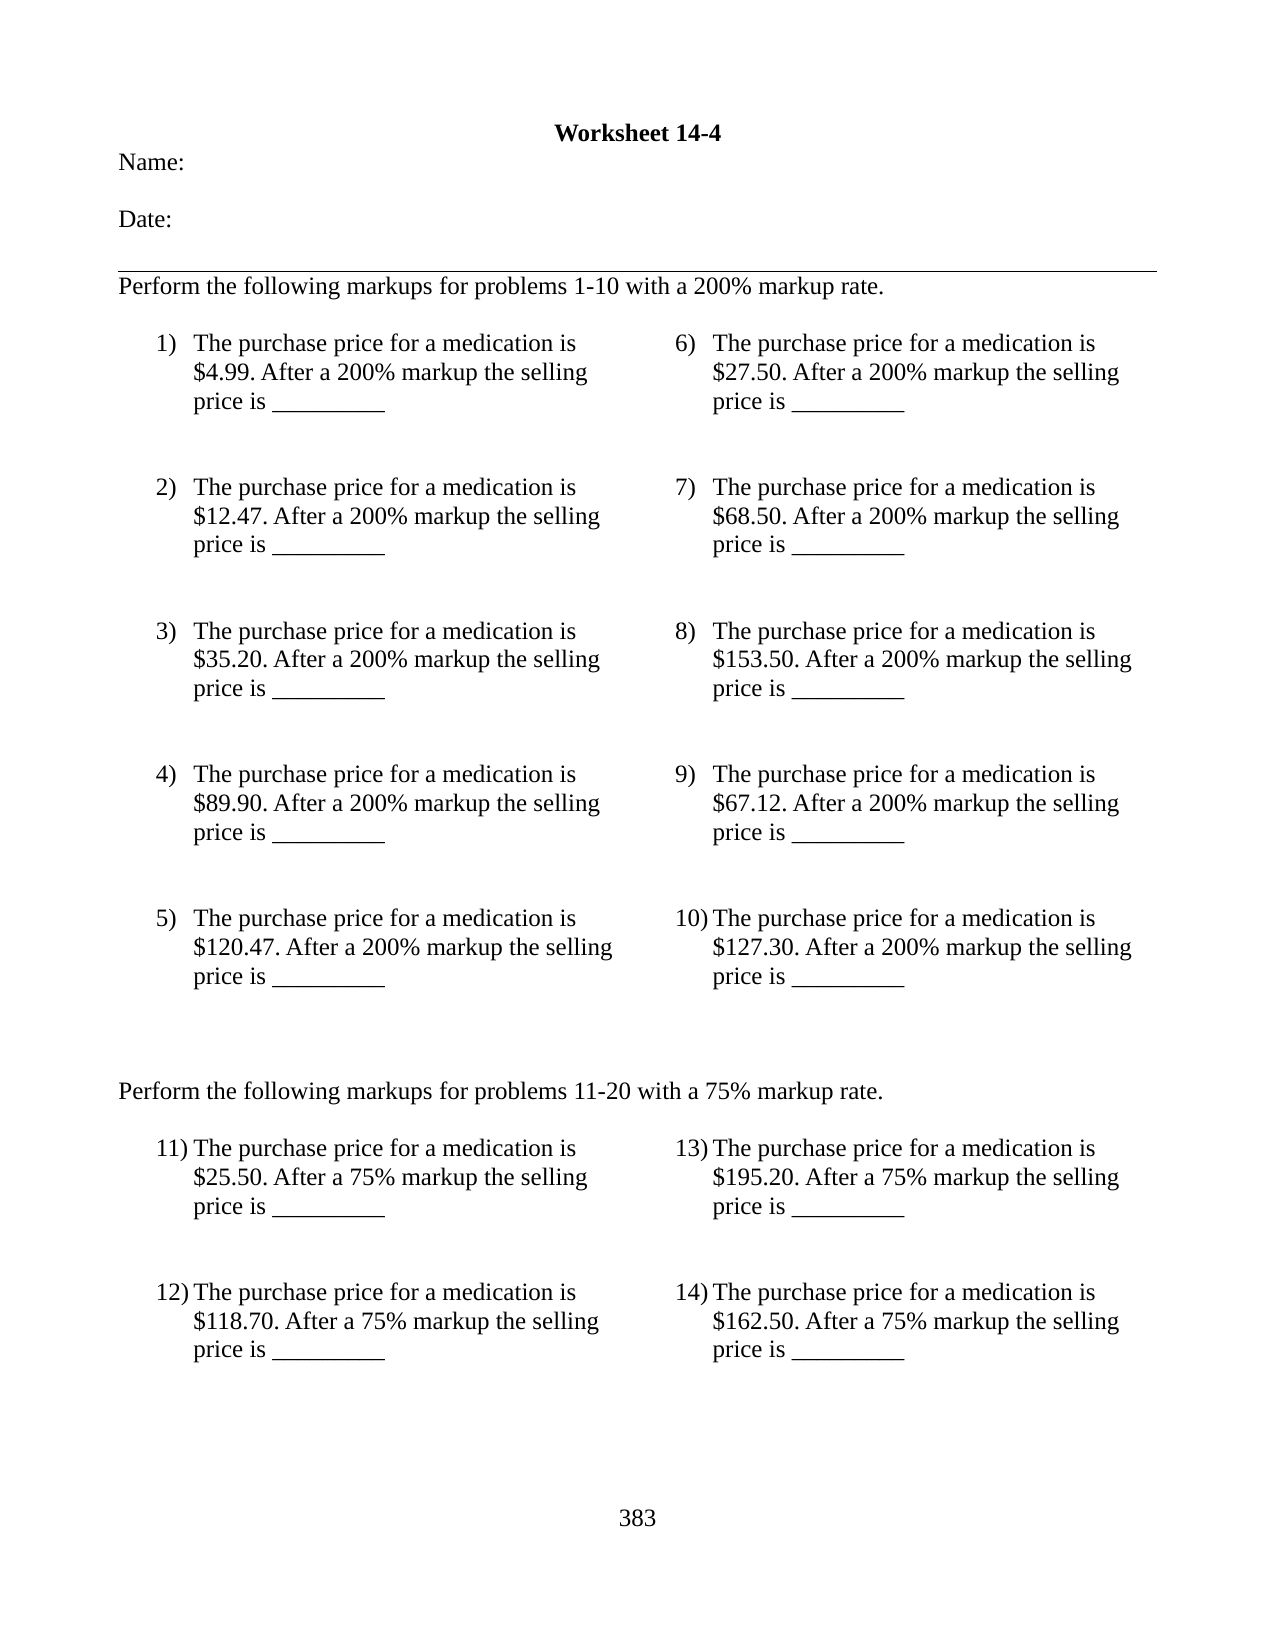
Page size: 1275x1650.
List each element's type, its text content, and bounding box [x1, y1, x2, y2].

list The purchase price for a medication is $118.70. After a 75% markup the selling price is _________ [156, 1277, 637, 1363]
list The purchase price for a medication is $67.12. After a 200% markup the selling price is _________ [675, 759, 1157, 846]
list The purchase price for a medication is $195.20. After a 75% markup the selling price is _________ [675, 1133, 1157, 1219]
text Perform the following markups for problems 1-10 with a 200% markup rate. [118, 272, 1157, 299]
list The purchase price for a medication is $25.50. After a 75% markup the selling price is _________ [156, 1133, 637, 1219]
text Worksheet 14-4 [118, 118, 1157, 147]
list The purchase price for a medication is $4.99. After a 200% markup the selling price is _________ [156, 328, 637, 414]
list The purchase price for a medication is $127.30. After a 200% markup the selling price is _________ [675, 903, 1157, 989]
text Perform the following markups for problems 11-20 with a 75% markup rate. [118, 1076, 1157, 1104]
list The purchase price for a medication is $89.90. After a 200% markup the selling price is _________ [156, 759, 637, 846]
list The purchase price for a medication is $162.50. After a 75% markup the selling price is _________ [675, 1277, 1157, 1363]
list The purchase price for a medication is $12.47. After a 200% markup the selling price is _________ [156, 472, 637, 558]
list The purchase price for a medication is $27.50. After a 200% markup the selling price is _________ [675, 328, 1157, 414]
list The purchase price for a medication is $68.50. After a 200% markup the selling price is _________ [675, 472, 1157, 558]
list The purchase price for a medication is $153.50. After a 200% markup the selling price is _________ [675, 616, 1157, 702]
list The purchase price for a medication is $120.47. After a 200% markup the selling price is _________ [156, 903, 637, 989]
text Name: [118, 147, 1157, 176]
text Date: [118, 204, 1157, 233]
list The purchase price for a medication is $35.20. After a 200% markup the selling price is _________ [156, 616, 637, 702]
